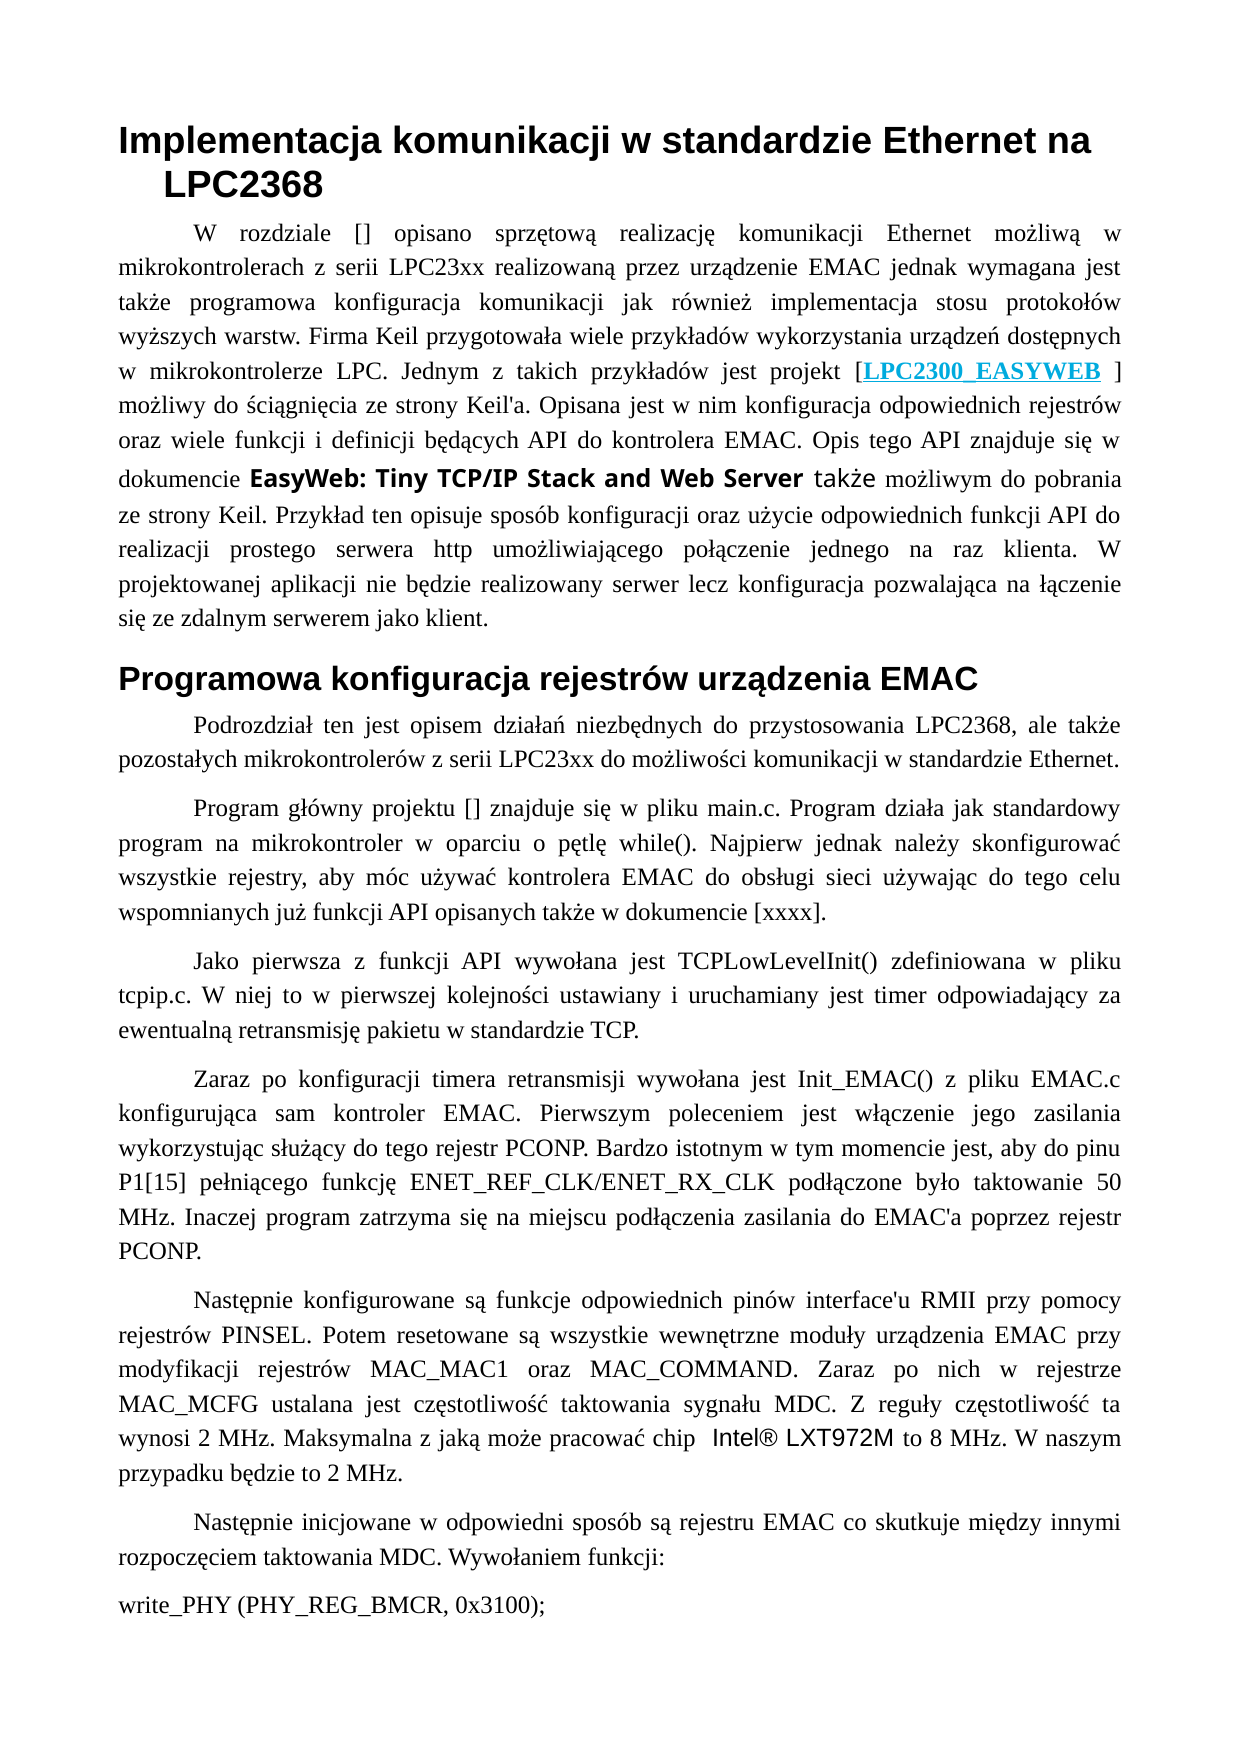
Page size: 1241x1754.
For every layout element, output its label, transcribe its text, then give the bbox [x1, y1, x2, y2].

text Następnie konfigurowane są funkcje odpowiednich pinów interface'u RMII przy pomocy rejestrów PINSEL. Potem resetowane są wszystkie wewnętrzne moduły urządzenia EMAC przy modyfikacji rejestrów MAC_MAC1 oraz MAC_COMMAND. Zaraz po nich w rejestrze MAC_MCFG ustalana jest częstotliwość taktowania sygnału MDC. Z reguły częstotliwość ta wynosi 2 MHz. Maksymalna z jaką może pracować chip Intel® LXT972M to 8 MHz. W naszym przypadku będzie to 2 MHz. [118, 1286, 1122, 1487]
text Program główny projektu [] znajduje się w pliku main.c. Program działa jak standardowy program na mikrokontroler w oparciu o pętlę while(). Najpierw jednak należy skonfigurować wszystkie rejestry, aby móc używać kontrolera EMAC do obsługi sieci używając do tego celu wspomnianych już funkcji API opisanych także w dokumencie [xxxx]. [118, 793, 1122, 926]
text Następnie inicjowane w odpowiedni sposób są rejestru EMAC co skutkuje między innymi rozpoczęciem taktowania MDC. Wywołaniem funkcji: [118, 1507, 1122, 1570]
subtitle Implementacja komunikacji w standardzie Ethernet na LPC2368 [118, 118, 1122, 205]
text Jako pierwsza z funkcji API wywołana jest TCPLowLevelInit() zdefiniowana w pliku tcpip.c. W niej to w pierwszej kolejności ustawiany i uruchamiany jest timer odpowiadający za ewentualną retransmisję pakietu w standardzie TCP. [118, 946, 1122, 1044]
text Podrozdział ten jest opisem działań niezbędnych do przystosowania LPC2368, ale także pozostałych mikrokontrolerów z serii LPC23xx do możliwości komunikacji w standardzie Ethernet. [118, 710, 1122, 773]
text Zaraz po konfiguracji timera retransmisji wywołana jest Init_EMAC() z pliku EMAC.c konfigurująca sam kontroler EMAC. Pierwszym poleceniem jest włączenie jego zasilania wykorzystując służący do tego rejestr PCONP. Bardzo istotnym w tym momencie jest, aby do pinu P1[15] pełniącego funkcję ENET_REF_CLK/ENET_RX_CLK podłączone było taktowanie 50 MHz. Inaczej program zatrzyma się na miejscu podłączenia zasilania do EMAC'a poprzez rejestr PCONP. [118, 1064, 1122, 1265]
text write_PHY (PHY_REG_BMCR, 0x3100); [118, 1591, 1122, 1619]
text W rozdziale [] opisano sprzętową realizację komunikacji Ethernet możliwą w mikrokontrolerach z serii LPC23xx realizowaną przez urządzenie EMAC jednak wymagana jest także programowa konfiguracja komunikacji jak również implementacja stosu protokołów wyższych warstw. Firma Keil przygotowała wiele przykładów wykorzystania urządzeń dostępnych w mikrokontrolerze LPC. Jednym z takich przykładów jest projekt [LPC2300_EASYWEB ] możliwy do ściągnięcia ze strony Keil'a. Opisana jest w nim konfiguracja odpowiednich rejestrów oraz wiele funkcji i definicji będących API do kontrolera EMAC. Opis tego API znajduje się w dokumencie EasyWeb: Tiny TCP/IP Stack and Web Server także możliwym do pobrania ze strony Keil. Przykład ten opisuje sposób konfiguracji oraz użycie odpowiednich funkcji API do realizacji prostego serwera http umożliwiającego połączenie jednego na raz klienta. W projektowanej aplikacji nie będzie realizowany serwer lecz konfiguracja pozwalająca na łączenie się ze zdalnym serwerem jako klient. [118, 218, 1122, 632]
subtitle Programowa konfiguracja rejestrów urządzenia EMAC [118, 659, 1122, 697]
